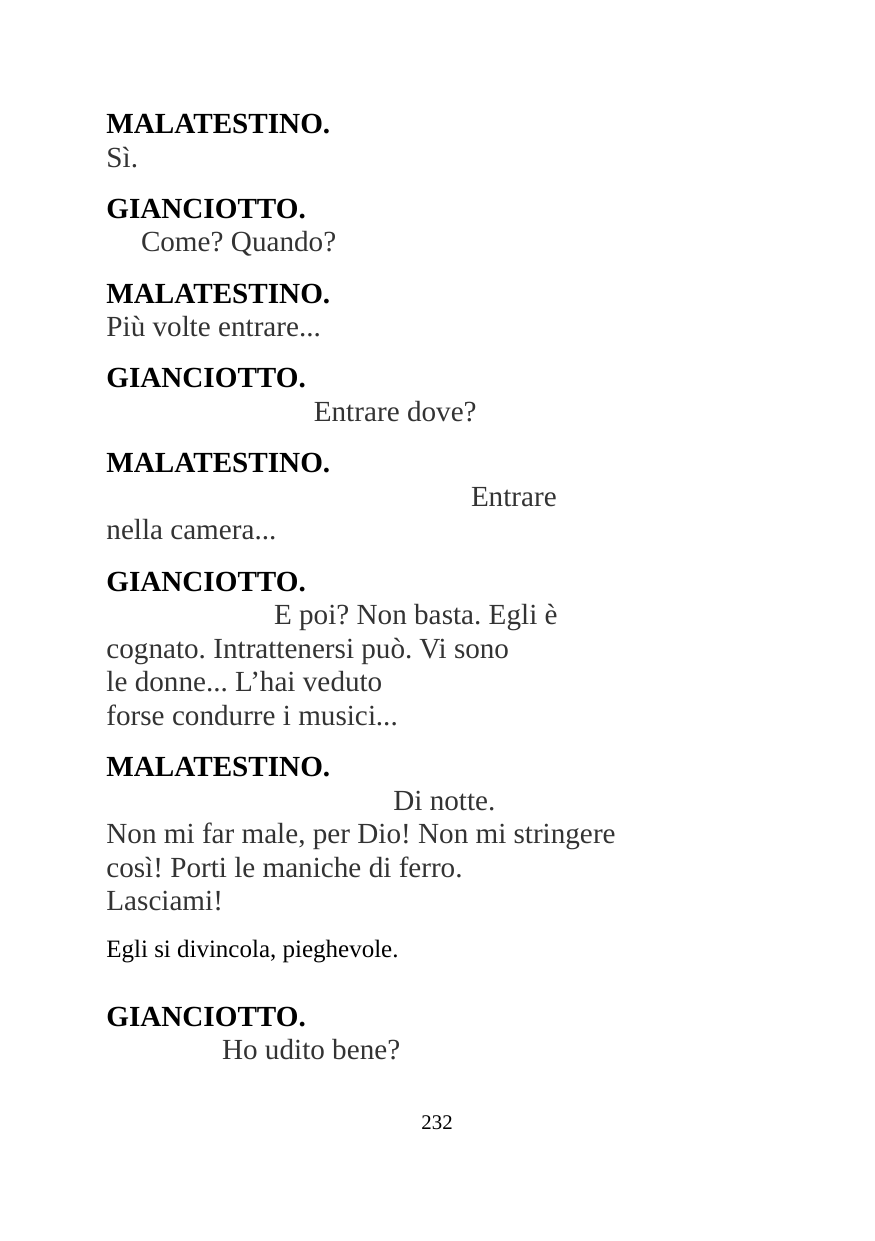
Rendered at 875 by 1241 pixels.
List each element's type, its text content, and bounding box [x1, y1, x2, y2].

text MALATESTINO. [106, 106, 767, 140]
text GIANCIOTTO. [106, 999, 767, 1032]
text MALATESTINO. [106, 445, 767, 479]
text E poi? Non basta. Egli è [274, 597, 767, 631]
text Entrare [471, 479, 767, 512]
text Come? Quando? [141, 224, 767, 258]
text cognato. Intrattenersi può. Vi sono le donne... L’hai veduto forse condurre i musici... [106, 631, 767, 731]
text Entrare dove? [314, 394, 767, 428]
text nella camera... [106, 512, 767, 546]
text Egli si divincola, pieghevole. [106, 934, 767, 963]
text MALATESTINO. [106, 276, 767, 309]
text Ho udito bene? [222, 1032, 767, 1066]
text GIANCIOTTO. [106, 361, 767, 394]
text Non mi far male, per Dio! Non mi stringere così! Porti le maniche di ferro. Lasciami! [106, 816, 767, 917]
text MALATESTINO. [106, 749, 767, 783]
text Sì. [106, 140, 767, 173]
text Di notte. [393, 783, 767, 816]
text GIANCIOTTO. [106, 191, 767, 224]
text Più volte entrare... [106, 309, 767, 343]
text GIANCIOTTO. [106, 564, 767, 597]
